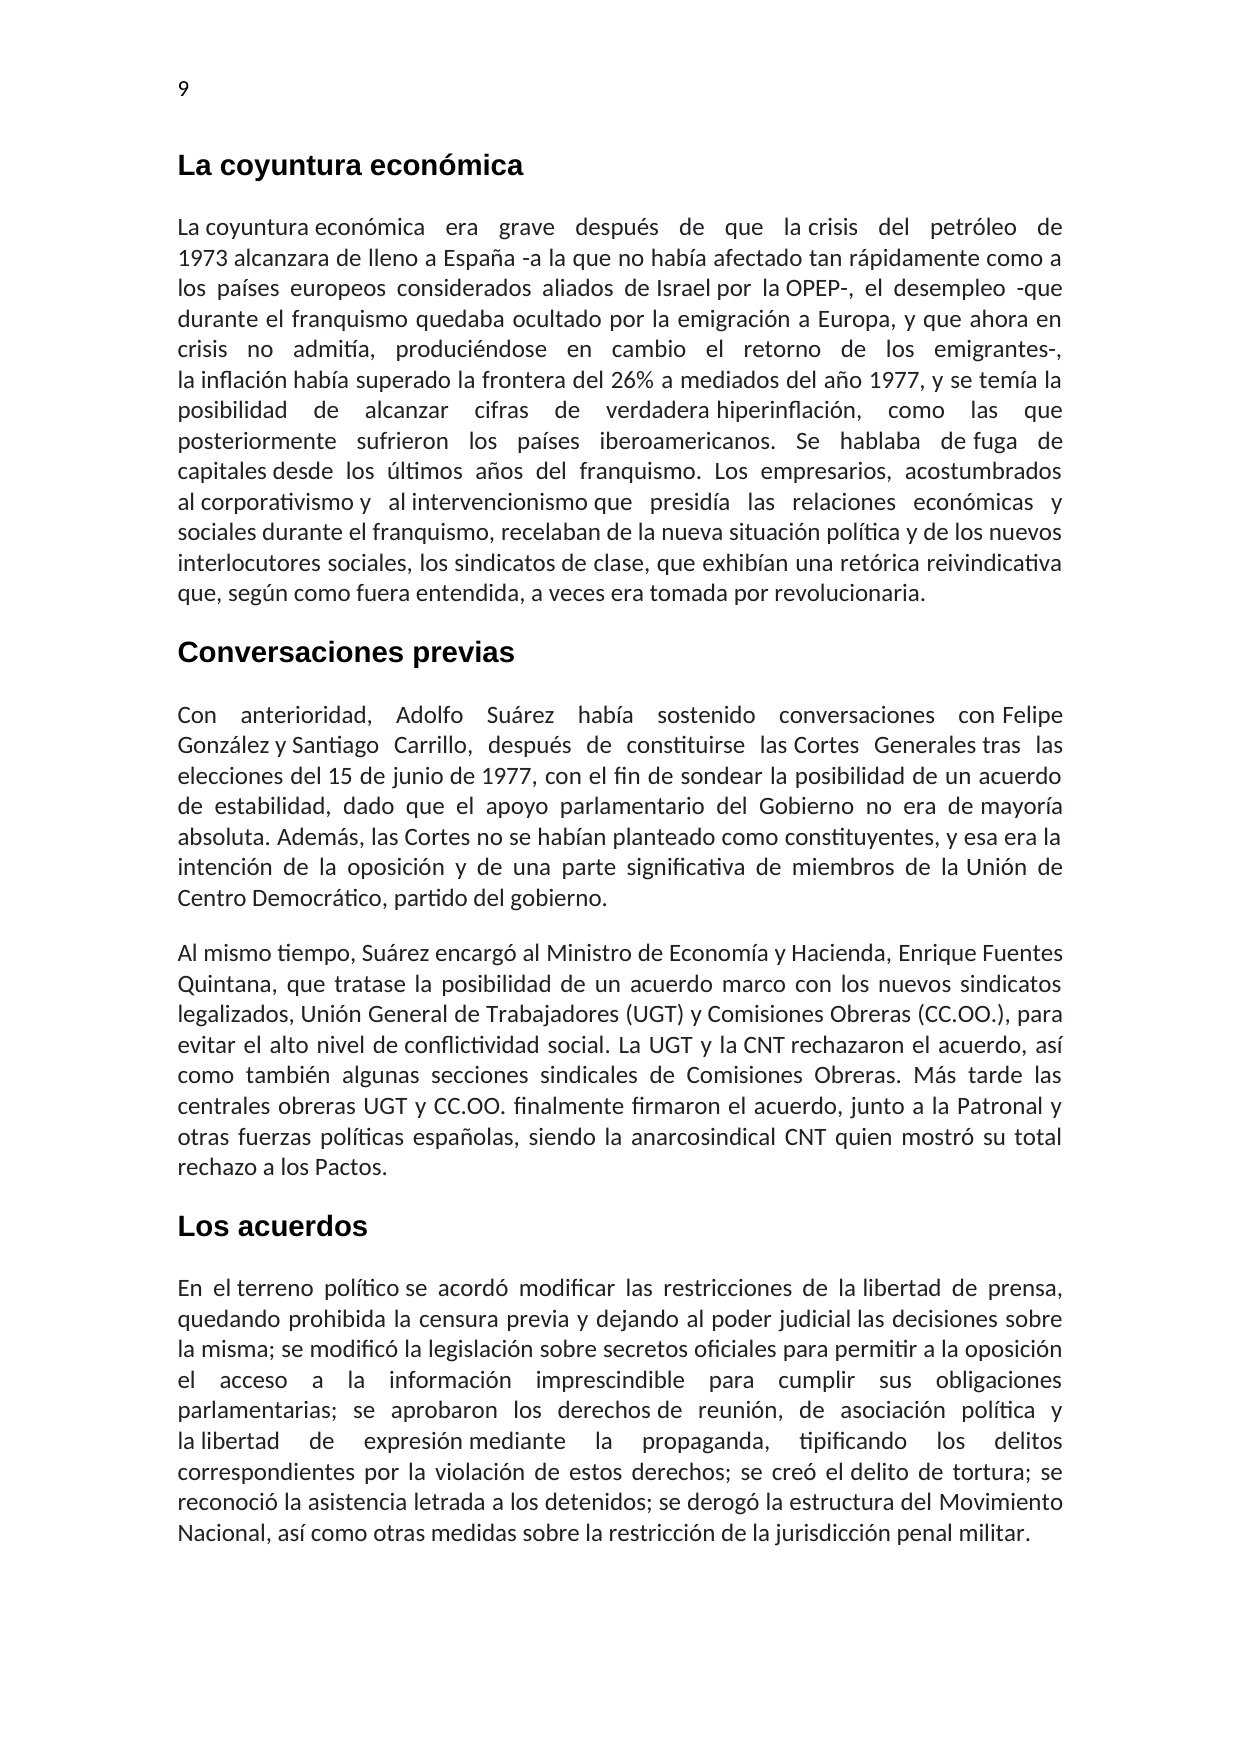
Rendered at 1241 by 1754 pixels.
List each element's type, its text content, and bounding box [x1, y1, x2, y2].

text Al mismo tiempo, Suárez encargó al Ministro de Economía y Hacienda, Enrique Fuentes Quintana, que tratase la posibilidad de un acuerdo marco con los nuevos sindicatos legalizados, Unión General de Trabajadores (UGT) y Comisiones Obreras (CC.OO.), para evitar el alto nivel de conflictividad social. La UGT y la CNT rechazaron el acuerdo, así como también algunas secciones sindicales de Comisiones Obreras. Más tarde las centrales obreras UGT y CC.OO. finalmente firmaron el acuerdo, junto a la Patronal y otras fuerzas políticas españolas, siendo la anarcosindical CNT quien mostró su total rechazo a los Pactos. [177, 938, 1063, 1182]
text Con anterioridad, Adolfo Suárez había sostenido conversaciones con Felipe González y Santiago Carrillo, después de constituirse las Cortes Generales tras las elecciones del 15 de junio de 1977, con el fin de sondear la posibilidad de un acuerdo de estabilidad, dado que el apoyo parlamentario del Gobierno no era de mayoría absoluta. Además, las Cortes no se habían planteado como constituyentes, y esa era la intención de la oposición y de una parte significativa de miembros de la Unión de Centro Democrático, partido del gobierno. [177, 699, 1063, 913]
subtitle Los acuerdos [177, 1209, 1063, 1243]
subtitle Conversaciones previas [177, 635, 1063, 669]
text La coyuntura económica era grave después de que la crisis del petróleo de 1973 alcanzara de lleno a España -a la que no había afectado tan rápidamente como a los países europeos considerados aliados de Israel por la OPEP-, el desempleo -que durante el franquismo quedaba ocultado por la emigración a Europa, y que ahora en crisis no admitía, produciéndose en cambio el retorno de los emigrantes-, la inflación había superado la frontera del 26%​ a mediados del año 1977, y se temía la posibilidad de alcanzar cifras de verdadera hiperinflación, como las que posteriormente sufrieron los países iberoamericanos. Se hablaba de fuga de capitales desde los últimos años del franquismo. Los empresarios, acostumbrados al corporativismo y al intervencionismo que presidía las relaciones económicas y sociales durante el franquismo, recelaban de la nueva situación política y de los nuevos interlocutores sociales, los sindicatos de clase, que exhibían una retórica reivindicativa que, según como fuera entendida, a veces era tomada por revolucionaria. [177, 211, 1063, 608]
subtitle La coyuntura económica [177, 148, 1063, 181]
text En el terreno político se acordó modificar las restricciones de la libertad de prensa, quedando prohibida la censura previa y dejando al poder judicial las decisiones sobre la misma; se modificó la legislación sobre secretos oficiales para permitir a la oposición el acceso a la información imprescindible para cumplir sus obligaciones parlamentarias; se aprobaron los derechos de reunión, de asociación política y la libertad de expresión mediante la propaganda, tipificando los delitos correspondientes por la violación de estos derechos; se creó el delito de tortura; se reconoció la asistencia letrada a los detenidos; se derogó la estructura del Movimiento Nacional, así como otras medidas sobre la restricción de la jurisdicción penal militar. [177, 1273, 1063, 1547]
